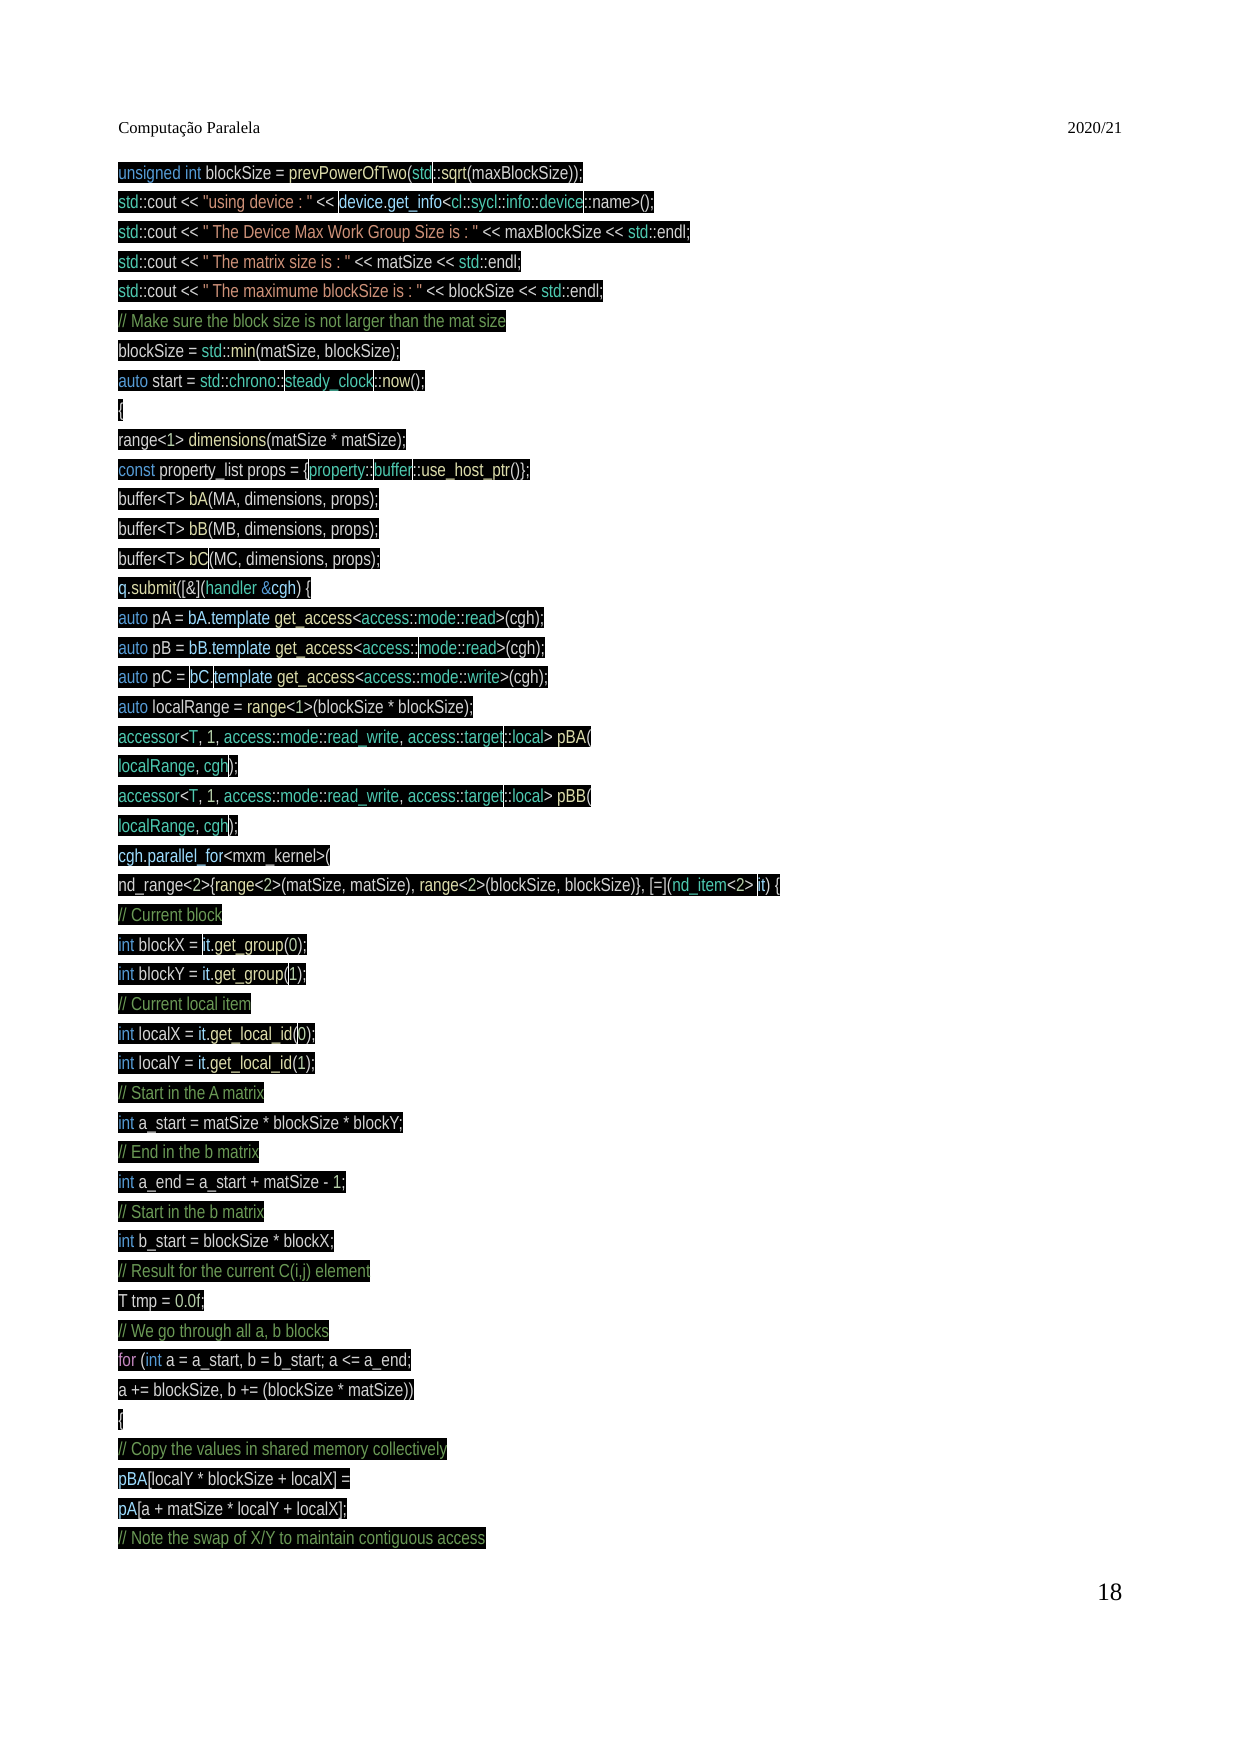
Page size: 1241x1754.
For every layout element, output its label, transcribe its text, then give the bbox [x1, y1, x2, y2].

text std::cout << " The maximume blockSize is : " << blockSize << std::endl; [118, 272, 1122, 302]
text pBA[localY * blockSize + localX] = [118, 1460, 1122, 1489]
text std::cout << " The Device Max Work Group Size is : " << maxBlockSize << std::endl; [118, 213, 1122, 243]
text // We go through all a, b blocks [118, 1311, 1122, 1341]
text int blockX = it.get_group(0); [118, 925, 1122, 955]
text a += blockSize, b += (blockSize * matSize)) [118, 1371, 1122, 1400]
text accessor<T, 1, access::mode::read_write, access::target::local> pBA( [118, 718, 1122, 747]
text // Make sure the block size is not larger than the mat size [118, 302, 1122, 332]
text auto localRange = range<1>(blockSize * blockSize); [118, 688, 1122, 718]
text auto start = std::chrono::steady_clock::now(); [118, 361, 1122, 391]
text pA[a + matSize * localY + localX]; [118, 1489, 1122, 1519]
text int a_start = matSize * blockSize * blockY; [118, 1103, 1122, 1133]
text // Current local item [118, 985, 1122, 1014]
text int a_end = a_start + matSize - 1; [118, 1163, 1122, 1193]
text auto pC = bC.template get_access<access::mode::write>(cgh); [118, 658, 1122, 688]
text // End in the b matrix [118, 1133, 1122, 1163]
text for (int a = a_start, b = b_start; a <= a_end; [118, 1341, 1122, 1371]
text // Start in the b matrix [118, 1193, 1122, 1222]
text { [118, 1400, 1122, 1430]
text buffer<T> bC(MC, dimensions, props); [118, 539, 1122, 569]
text int localY = it.get_local_id(1); [118, 1044, 1122, 1074]
text std::cout << "using device : " << device.get_info<cl::sycl::info::device::name>(); [118, 183, 1122, 213]
text // Start in the A matrix [118, 1074, 1122, 1103]
text // Copy the values in shared memory collectively [118, 1430, 1122, 1460]
text unsigned int blockSize = prevPowerOfTwo(std::sqrt(maxBlockSize)); [118, 153, 1122, 183]
text T tmp = 0.0f; [118, 1282, 1122, 1311]
text auto pA = bA.template get_access<access::mode::read>(cgh); [118, 599, 1122, 628]
text int b_start = blockSize * blockX; [118, 1222, 1122, 1252]
text int blockY = it.get_group(1); [118, 955, 1122, 985]
text std::cout << " The matrix size is : " << matSize << std::endl; [118, 243, 1122, 272]
text cgh.parallel_for<mxm_kernel>( [118, 836, 1122, 866]
text buffer<T> bA(MA, dimensions, props); [118, 480, 1122, 510]
text blockSize = std::min(matSize, blockSize); [118, 332, 1122, 361]
text // Result for the current C(i,j) element [118, 1252, 1122, 1282]
text range<1> dimensions(matSize * matSize); [118, 421, 1122, 450]
text buffer<T> bB(MB, dimensions, props); [118, 510, 1122, 539]
text localRange, cgh); [118, 807, 1122, 836]
text // Note the swap of X/Y to maintain contiguous access [118, 1519, 1122, 1549]
text accessor<T, 1, access::mode::read_write, access::target::local> pBB( [118, 777, 1122, 807]
text localRange, cgh); [118, 747, 1122, 777]
text const property_list props = {property::buffer::use_host_ptr()}; [118, 450, 1122, 480]
text q.submit([&](handler &cgh) { [118, 569, 1122, 599]
text { [118, 391, 1122, 421]
text // Current block [118, 896, 1122, 925]
text int localX = it.get_local_id(0); [118, 1014, 1122, 1044]
text nd_range<2>{range<2>(matSize, matSize), range<2>(blockSize, blockSize)}, [=](nd_item<2> it) { [118, 866, 1122, 896]
text auto pB = bB.template get_access<access::mode::read>(cgh); [118, 628, 1122, 658]
